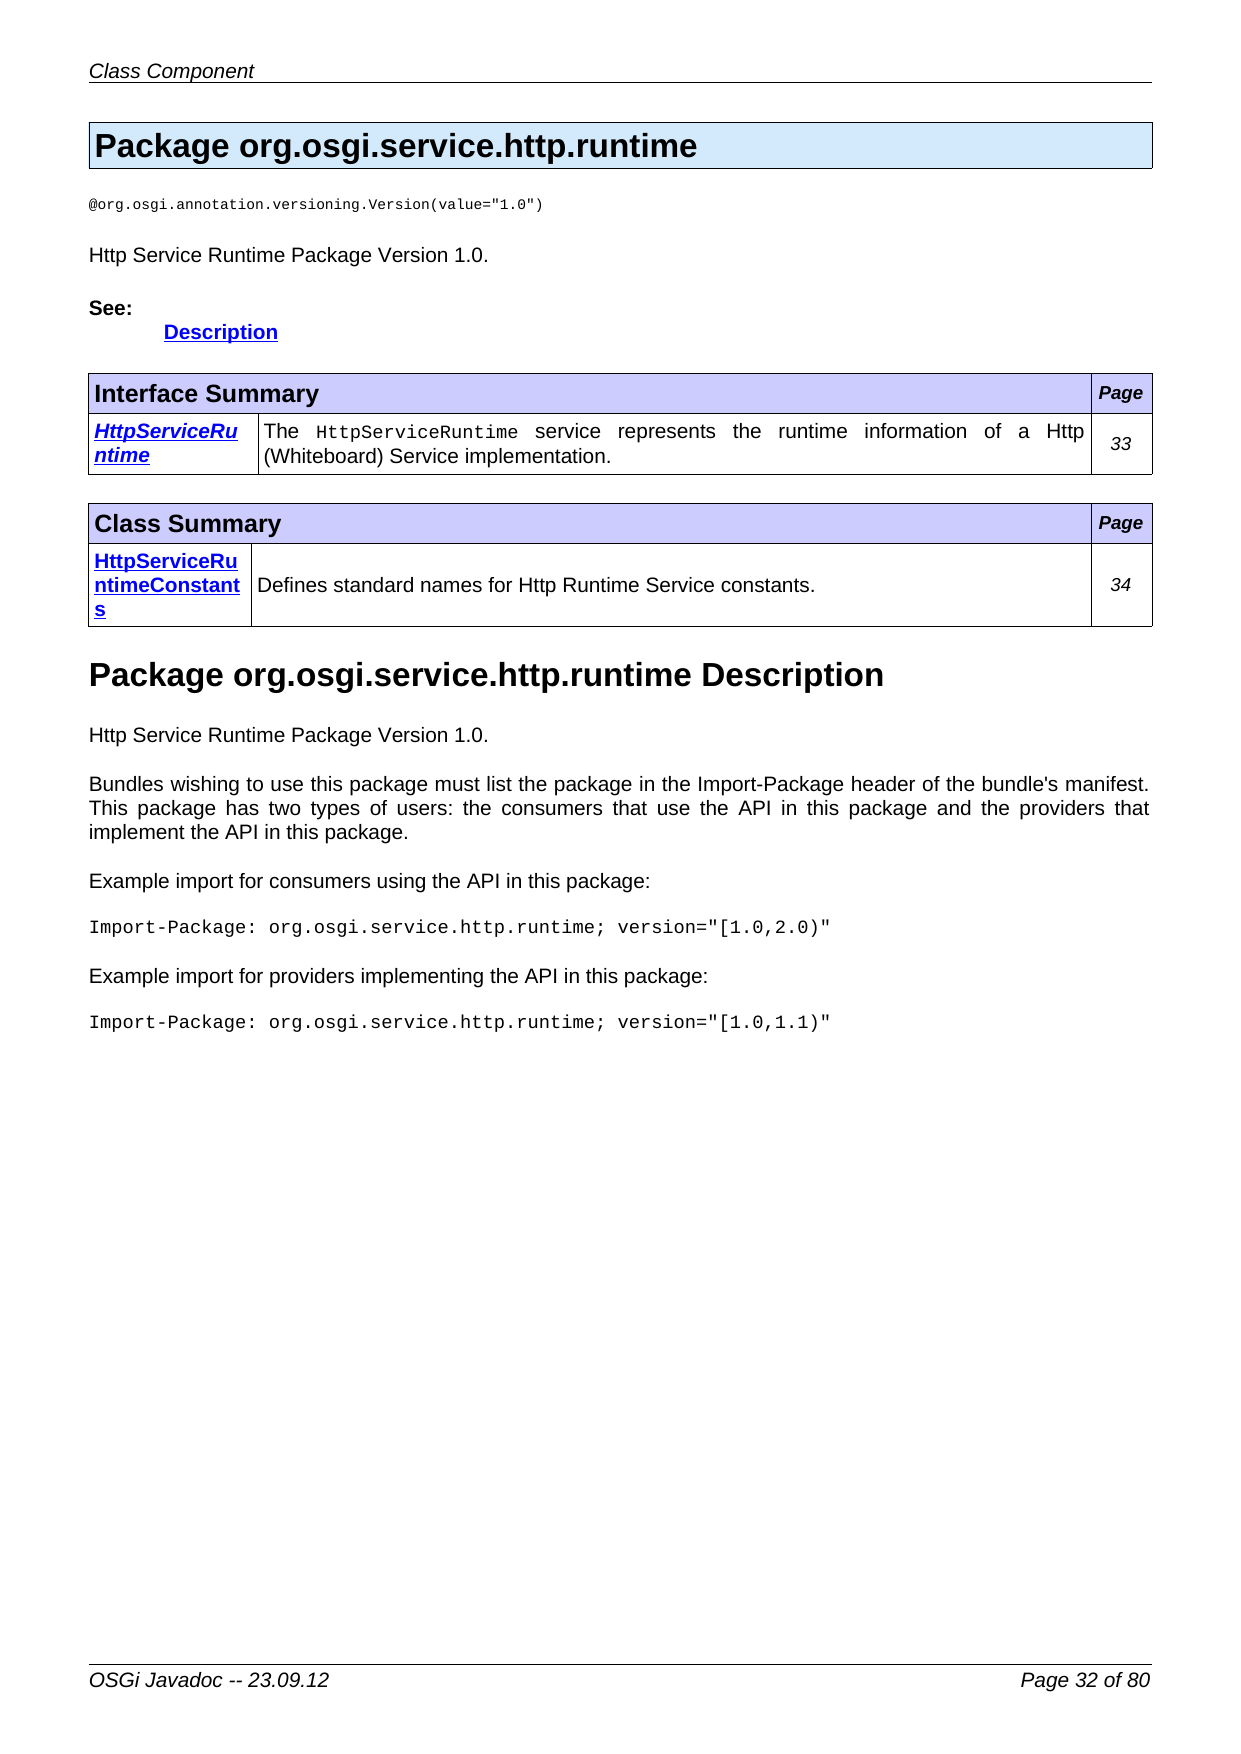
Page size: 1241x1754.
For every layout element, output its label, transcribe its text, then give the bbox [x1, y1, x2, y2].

table_header Interface Summary [89, 374, 1091, 413]
text Example import for providers implementing the API in this package: [88, 964, 1152, 988]
table_header Page [1092, 374, 1152, 413]
table_cell 33 [1092, 414, 1152, 473]
text Package org.osgi.service.http.runtime Description [88, 655, 1152, 694]
text Bundles wishing to use this package must list the package in the Import-Package header of the bundle's manifest. This package has two types of users: the consumers that use the API in this package and the providers that implement the API in this package. [88, 772, 1152, 844]
text @org.osgi.annotation.versioning.Version(value="1.0") [88, 197, 1152, 213]
table_cell The HttpServiceRuntime service represents the runtime information of a Http (Whiteboard) Service implementation. [259, 414, 1091, 473]
text Import-Package: org.osgi.service.http.runtime; version="[1.0,2.0)" [88, 918, 1152, 939]
text Example import for consumers using the API in this package: [88, 869, 1152, 893]
table_header Class Summary [89, 504, 1091, 543]
table_cell 34 [1092, 544, 1152, 626]
table_cell Defines standard names for Http Runtime Service constants. [252, 544, 1091, 626]
table_cell HttpServiceRuntimeConstants [89, 544, 251, 626]
text Http Service Runtime Package Version 1.0. [88, 723, 1152, 747]
text See: [88, 296, 1152, 320]
table_header Page [1092, 504, 1152, 543]
text Http Service Runtime Package Version 1.0. [88, 243, 1152, 267]
subtitle Package org.osgi.service.http.runtime [90, 123, 1152, 168]
table_cell HttpServiceRuntime [89, 414, 258, 473]
text Description [163, 320, 1152, 344]
text Import-Package: org.osgi.service.http.runtime; version="[1.0,1.1)" [88, 1013, 1152, 1034]
